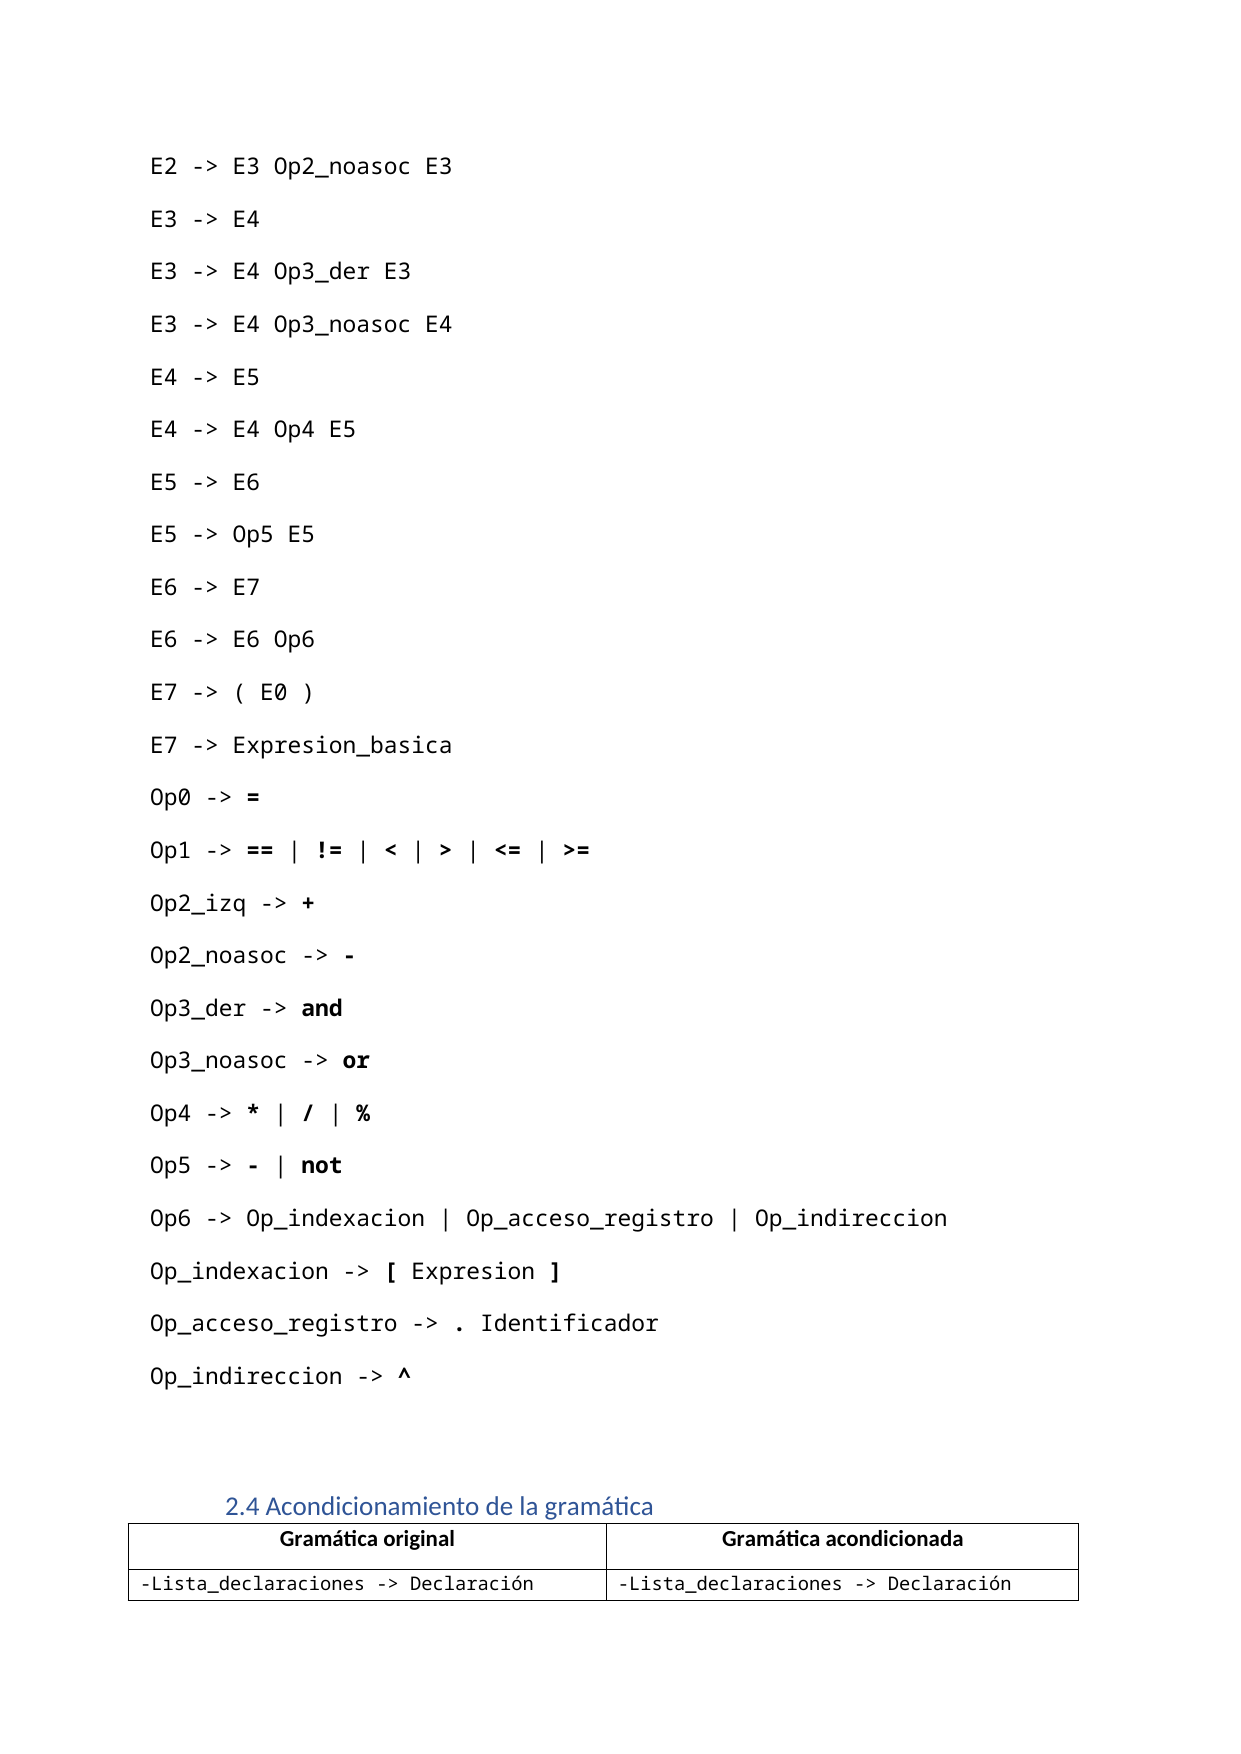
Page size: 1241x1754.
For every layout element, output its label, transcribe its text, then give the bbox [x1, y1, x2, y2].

text E3 -> E4 Op3_noasoc E4 [150, 308, 1090, 339]
text Op2_izq -> + [150, 886, 1090, 918]
table_header Gramática original [129, 1524, 606, 1569]
table_cell -Lista_declaraciones -> Declaración [607, 1570, 1078, 1600]
text Op_acceso_registro -> . Identificador [150, 1307, 1090, 1338]
text Op_indexacion -> [ Expresion ] [150, 1255, 1090, 1286]
text E3 -> E4 Op3_der E3 [150, 255, 1090, 286]
text Op0 -> = [150, 781, 1090, 812]
text E7 -> Expresion_basica [150, 729, 1090, 760]
text E5 -> E6 [150, 466, 1090, 497]
table_header Gramática acondicionada [607, 1524, 1078, 1569]
text Op4 -> * | / | % [150, 1097, 1090, 1128]
text E2 -> E3 Op2_noasoc E3 [150, 150, 1090, 181]
text Op_indireccion -> ^ [150, 1360, 1090, 1391]
text Op2_noasoc -> - [150, 939, 1090, 970]
text E6 -> E7 [150, 571, 1090, 602]
text E6 -> E6 Op6 [150, 623, 1090, 655]
table_cell -Lista_declaraciones -> Declaración [129, 1570, 606, 1600]
text E7 -> ( E0 ) [150, 676, 1090, 707]
text E3 -> E4 [150, 203, 1090, 234]
list 2.4 Acondicionamiento de la gramática [150, 1489, 1090, 1522]
text Op5 -> - | not [150, 1149, 1090, 1181]
text Op3_noasoc -> or [150, 1044, 1090, 1076]
text Op3_der -> and [150, 992, 1090, 1023]
text E4 -> E4 Op4 E5 [150, 413, 1090, 444]
text E4 -> E5 [150, 360, 1090, 392]
text Op1 -> == | != | < | > | <= | >= [150, 834, 1090, 865]
text Op6 -> Op_indexacion | Op_acceso_registro | Op_indireccion [150, 1202, 1090, 1233]
text E5 -> Op5 E5 [150, 518, 1090, 549]
